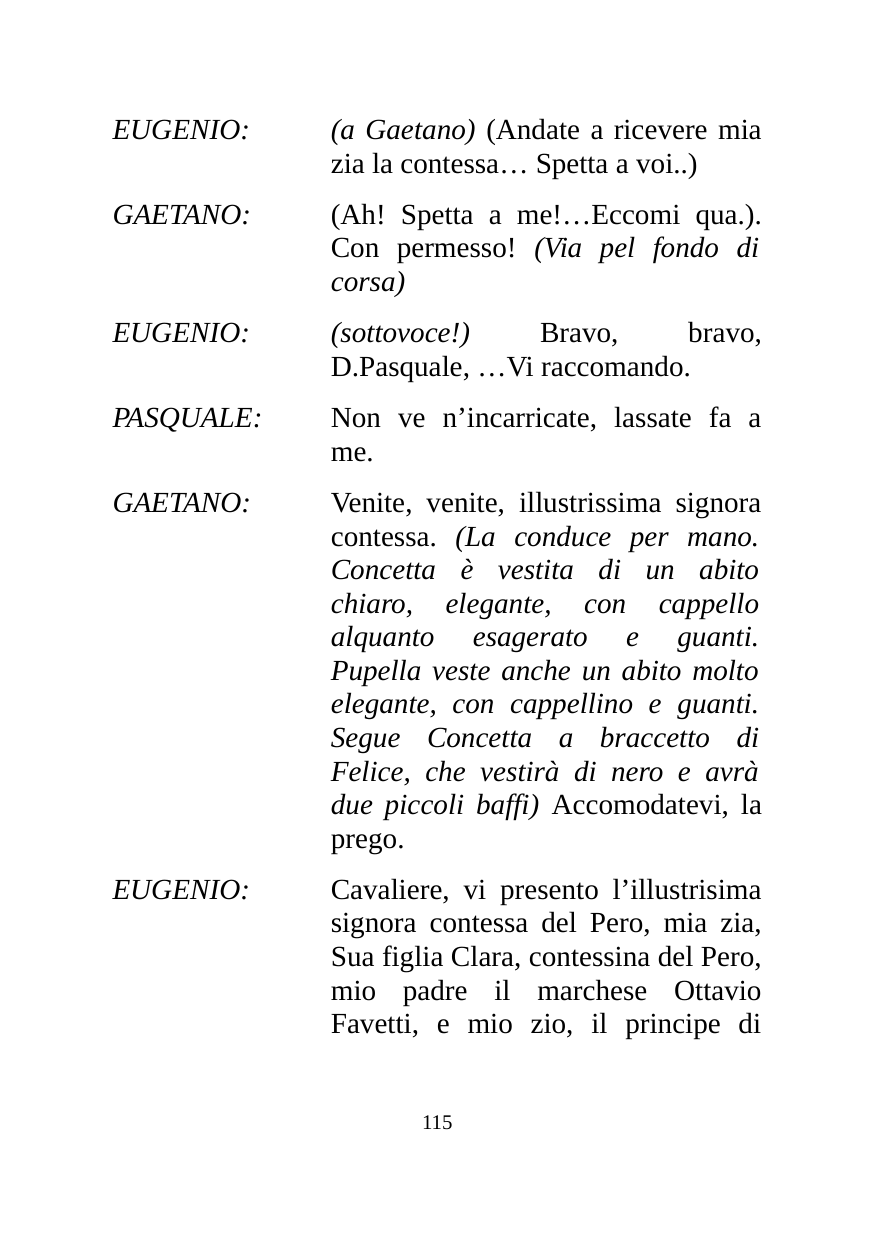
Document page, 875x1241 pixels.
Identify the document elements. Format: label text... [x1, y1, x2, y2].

table_cell GAETANO: [106, 479, 325, 866]
table_cell EUGENIO: [106, 866, 325, 1046]
table_cell Venite, venite, illustrissima signora contessa. (La conduce per mano. Concetta è vestita di un abito chiaro, elegante, con cappello alquanto esagerato e guanti. Pupella veste anche un abito molto elegante, con cappellino e guanti. Segue Concetta a braccetto di Felice, che vestirà di nero e avrà due piccoli baffi) Accomodatevi, la prego. [325, 479, 768, 866]
table_cell EUGENIO: [106, 106, 325, 191]
table_cell GAETANO: [106, 191, 325, 309]
table_cell (a Gaetano) (Andate a ricevere mia zia la contessa… Spetta a voi..) [325, 106, 768, 191]
table_cell Cavaliere, vi presento l’illustrisima signora contessa del Pero, mia zia, Sua figlia Clara, contessina del Pero, mio padre il marchese Ottavio Favetti, e mio zio, il principe di [325, 866, 768, 1046]
table_cell PASQUALE: [106, 395, 325, 479]
table_cell (sottovoce!) Bravo, bravo, D.Pasquale, …Vi raccomando. [325, 310, 768, 394]
table_cell Non ve n’incarricate, lassate fa a me. [325, 395, 768, 479]
table_cell EUGENIO: [106, 310, 325, 394]
table_cell (Ah! Spetta a me!…Eccomi qua.). Con permesso! (Via pel fondo di corsa) [325, 191, 768, 309]
